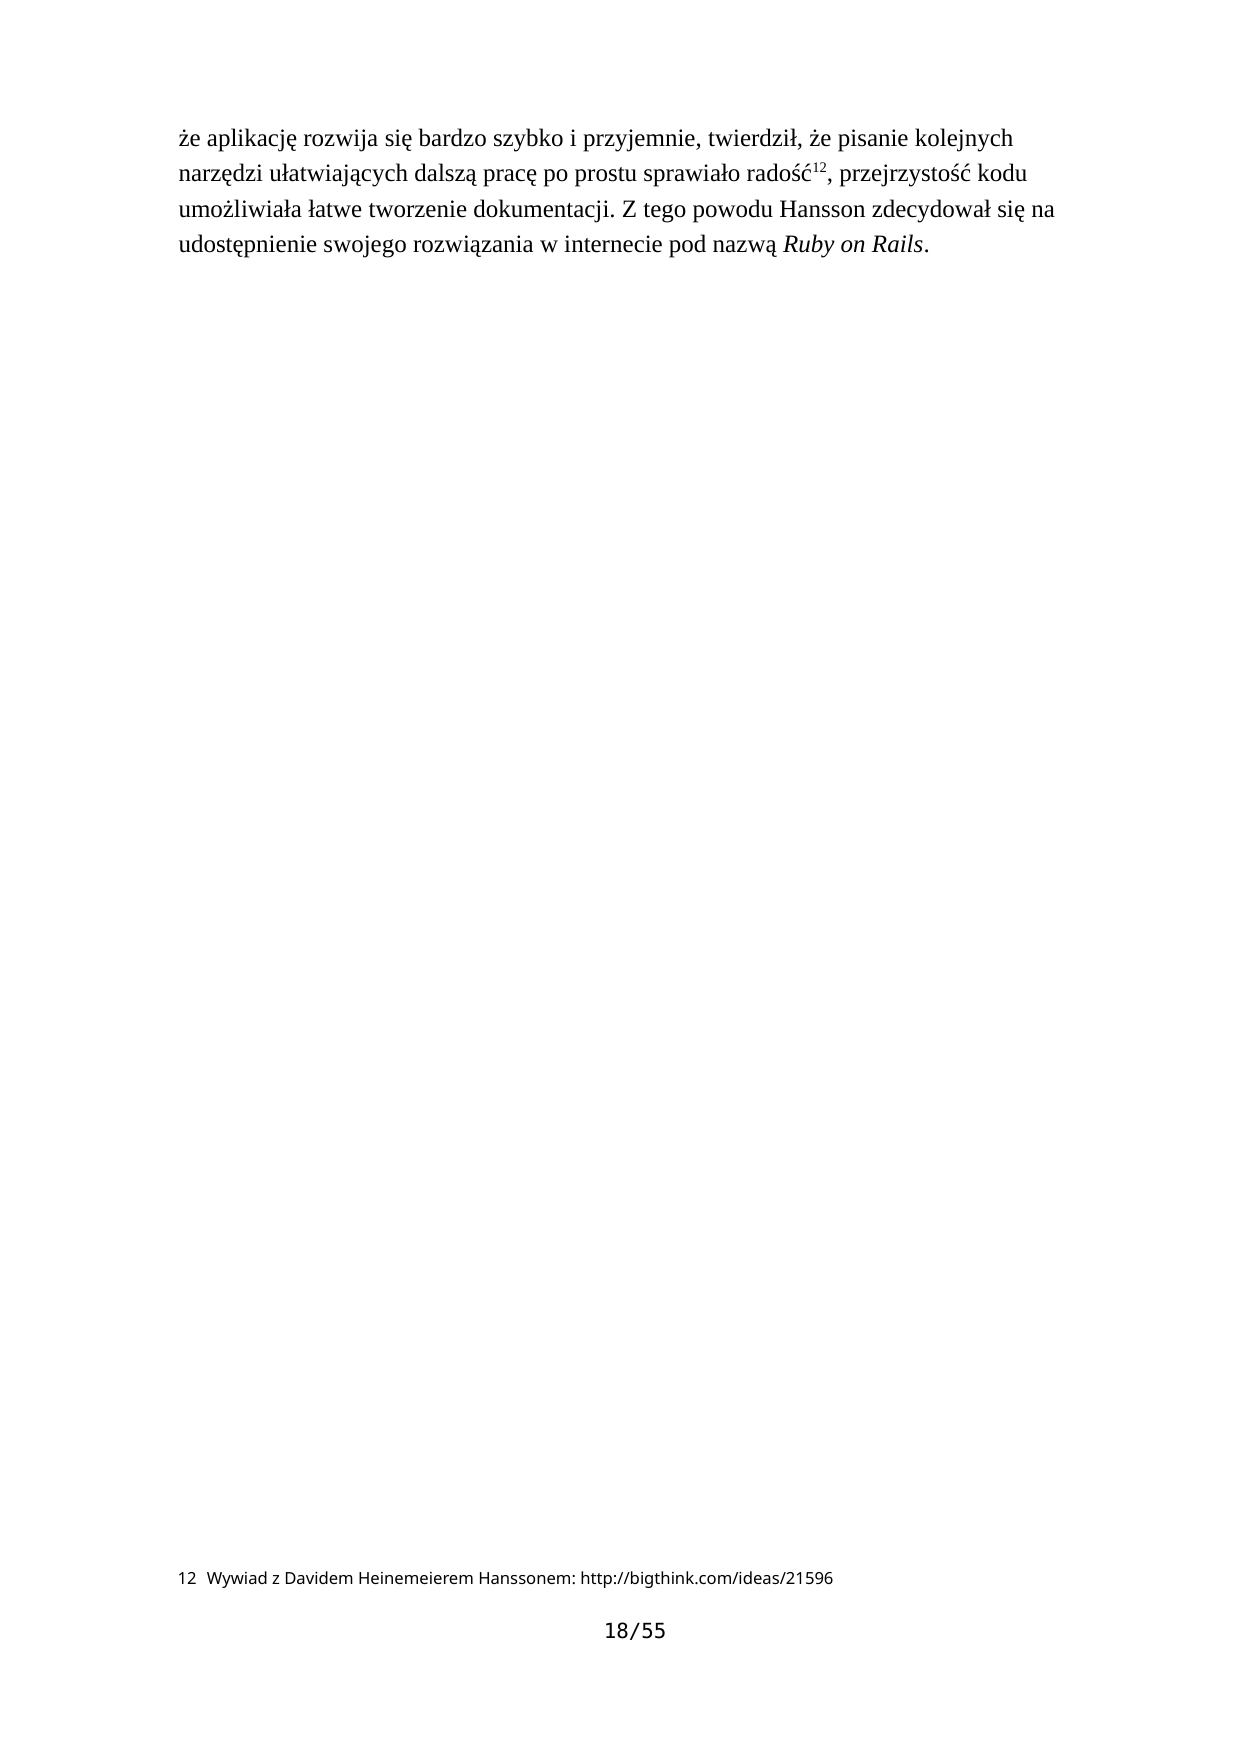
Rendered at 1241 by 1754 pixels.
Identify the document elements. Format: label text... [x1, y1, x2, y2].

text że aplikację rozwija się bardzo szybko i przyjemnie, twierdził, że pisanie kolejnych narzędzi ułatwiających dalszą pracę po prostu sprawiało radość, przejrzystość kodu umożliwiała łatwe tworzenie dokumentacji. Z tego powodu Hansson zdecydował się na udostępnienie swojego rozwiązania w internecie pod nazwą Ruby on Rails. [178, 118, 1093, 260]
text Wywiad z Davidem Heinemeierem Hanssonem: http://bigthink.com/ideas/21596 [177, 1566, 1093, 1589]
